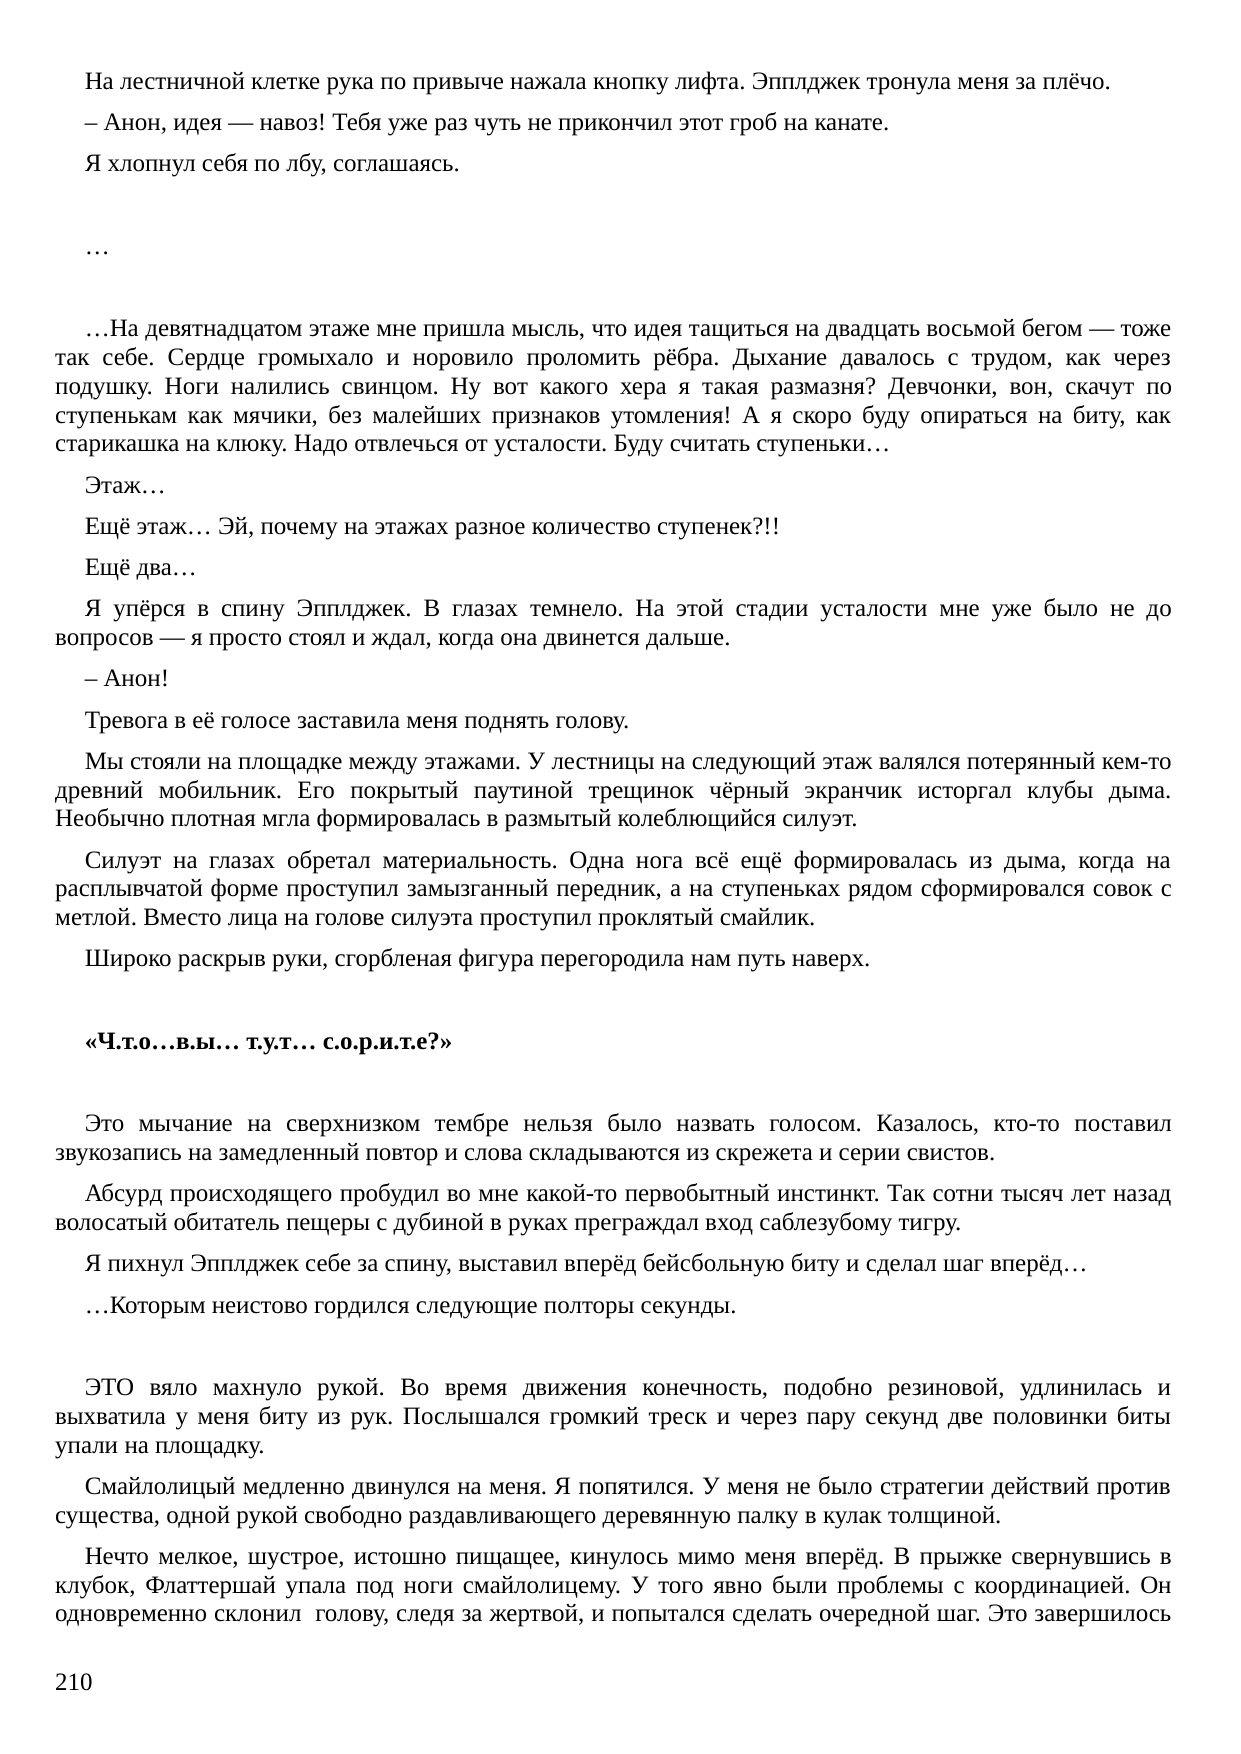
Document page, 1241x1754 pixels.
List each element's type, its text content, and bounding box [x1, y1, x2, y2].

text Я пихнул Эпплджек себе за спину, выставил вперёд бейсбольную биту и сделал шаг вперёд… [55, 1248, 1173, 1277]
text – Анон! [55, 663, 1173, 692]
text … [55, 231, 1173, 260]
text ЭТО вяло махнуло рукой. Во время движения конечность, подобно резиновой, удлинилась и выхватила у меня биту из рук. Послышался громкий треск и через пару секунд две половинки биты упали на площадку. [55, 1372, 1173, 1458]
text Ещё два… [55, 552, 1173, 581]
text Тревога в её голосе заставила меня поднять голову. [55, 705, 1173, 733]
text Силуэт на глазах обретал материальность. Одна нога всё ещё формировалась из дыма, когда на расплывчатой форме проступил замызганный передник, а на ступеньках рядом сформировался совок с метлой. Вместо лица на голове силуэта проступил проклятый смайлик. [55, 845, 1173, 931]
text На лестничной клетке рука по привыче нажала кнопку лифта. Эпплджек тронула меня за плёчо. [55, 66, 1173, 95]
text Я хлопнул себя по лбу, соглашаясь. [55, 148, 1173, 177]
text Ещё этаж… Эй, почему на этажах разное количество ступенек?!! [55, 511, 1173, 540]
text – Анон, идея — навоз! Тебя уже раз чуть не прикончил этот гроб на канате. [55, 107, 1173, 136]
text Широко раскрыв руки, сгорбленая фигура перегородила нам путь наверх. [55, 943, 1173, 972]
text «Ч.т.о…в.ы… т.у.т… с.о.р.и.т.е?» [55, 1026, 1173, 1055]
text Смайлолицый медленно двинулся на меня. Я попятился. У меня не было стратегии действий против существа, одной рукой свободно раздавливающего деревянную палку в кулак толщиной. [55, 1471, 1173, 1528]
text …На девятнадцатом этаже мне пришла мысль, что идея тащиться на двадцать восьмой бегом — тоже так себе. Сердце громыхало и норовило проломить рёбра. Дыхание давалось с трудом, как через подушку. Ноги налились свинцом. Ну вот какого хера я такая размазня? Девчонки, вон, скачут по ступенькам как мячики, без малейших признаков утомления! А я скоро буду опираться на биту, как старикашка на клюку. Надо отвлечься от усталости. Буду считать ступеньки… [55, 313, 1173, 457]
text Абсурд происходящего пробудил во мне какой-то первобытный инстинкт. Так сотни тысяч лет назад волосатый обитатель пещеры с дубиной в руках преграждал вход саблезубому тигру. [55, 1178, 1173, 1236]
text Это мычание на сверхнизком тембре нельзя было назвать голосом. Казалось, кто-то поставил звукозапись на замедленный повтор и слова складываются из скрежета и серии свистов. [55, 1108, 1173, 1166]
text Нечто мелкое, шустрое, истошно пищащее, кинулось мимо меня вперёд. В прыжке свернувшись в клубок, Флаттершай упала под ноги смайлолицему. У того явно были проблемы с координацией. Он одновременно склонил голову, следя за жертвой, и попытался сделать очередной шаг. Это завершилось [55, 1541, 1173, 1627]
text Этаж… [55, 470, 1173, 498]
text Я упёрся в спину Эпплджек. В глазах темнело. На этой стадии усталости мне уже было не до вопросов — я просто стоял и ждал, когда она двинется дальше. [55, 593, 1173, 651]
text Мы стояли на площадке между этажами. У лестницы на следующий этаж валялся потерянный кем-то древний мобильник. Его покрытый паутиной трещинок чёрный экранчик исторгал клубы дыма. Необычно плотная мгла формировалась в размытый колеблющийся силуэт. [55, 746, 1173, 832]
text …Которым неистово гордился следующие полторы секунды. [55, 1290, 1173, 1318]
